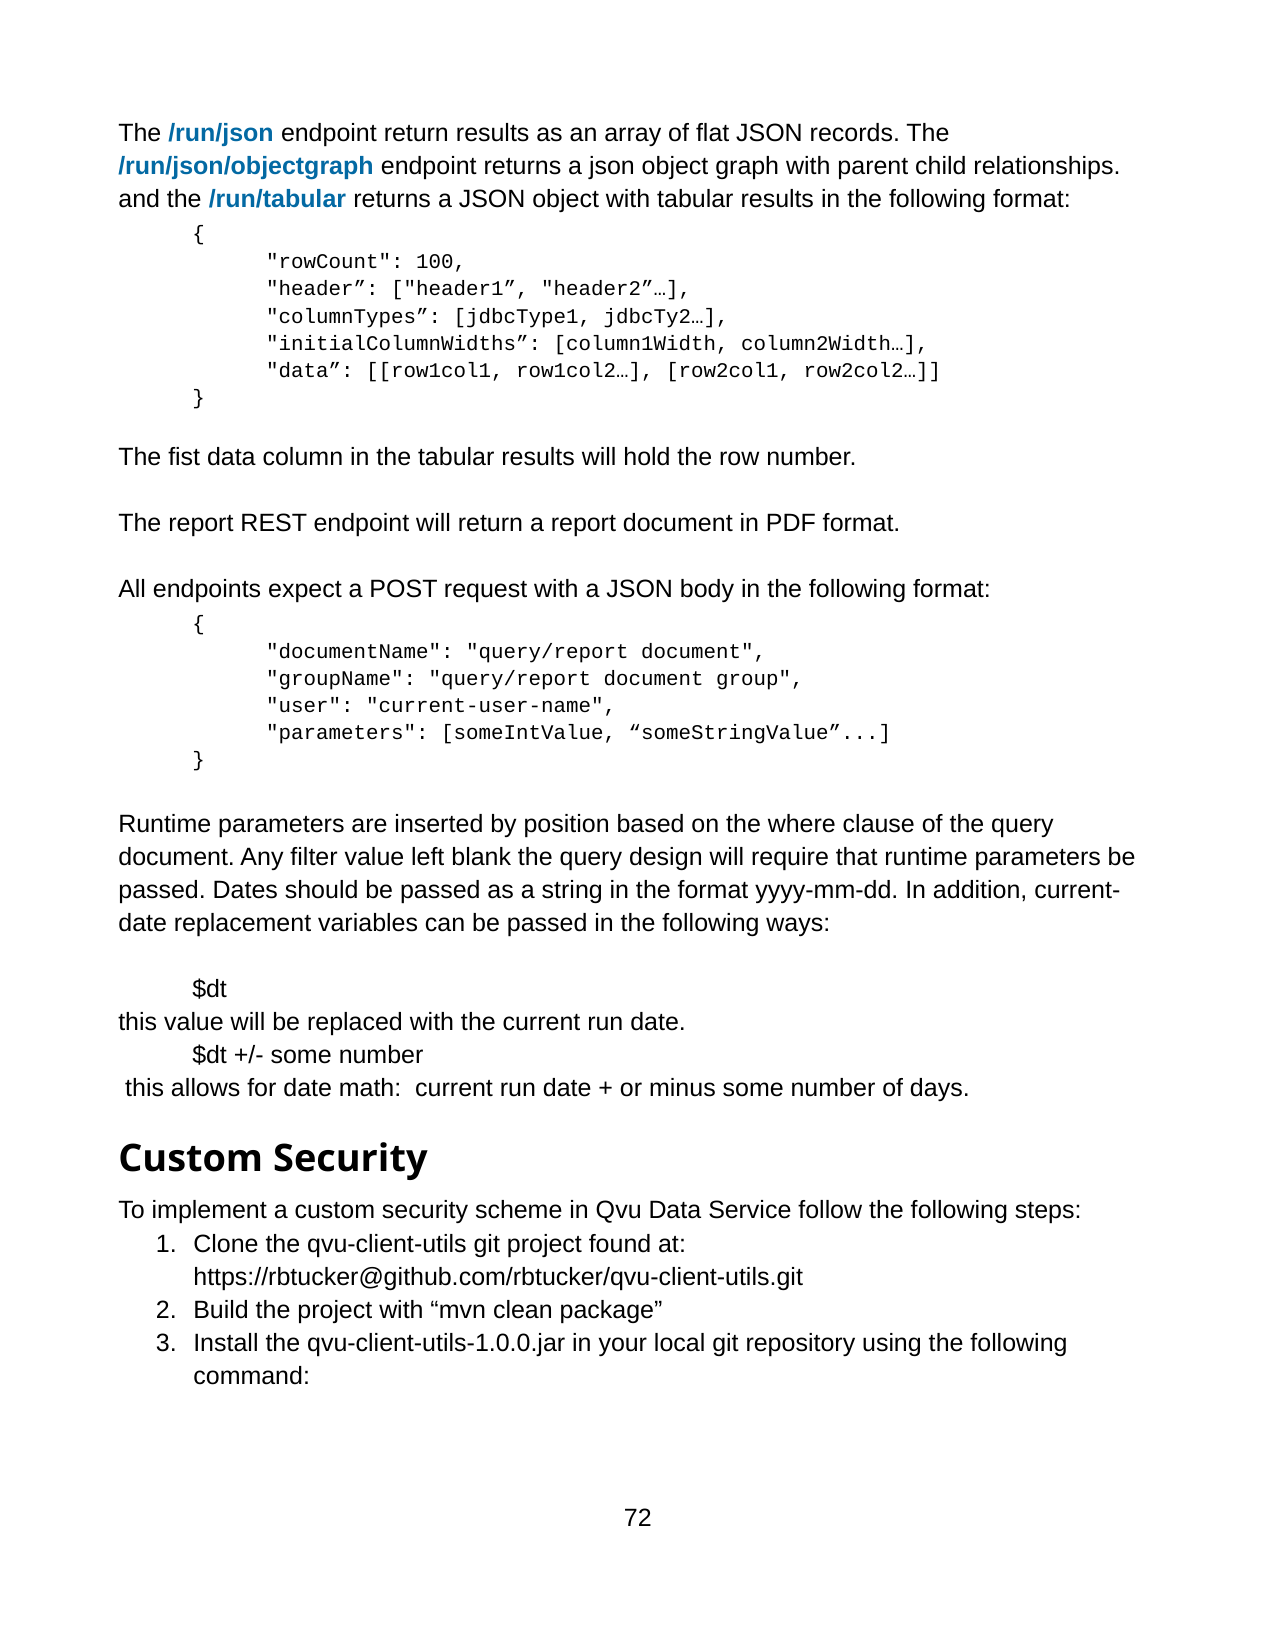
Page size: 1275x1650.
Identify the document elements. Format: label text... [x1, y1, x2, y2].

text this allows for date math: current run date + or minus some number of days. [118, 1073, 1157, 1102]
text $dt +/- some number [118, 1040, 1157, 1069]
subtitle Custom Security [118, 1131, 1157, 1183]
text } [118, 387, 1157, 411]
text The fist data column in the tabular results will hold the row number. [118, 442, 1157, 470]
text $dt [118, 974, 1157, 1003]
list Build the project with “mvn clean package” [156, 1294, 1157, 1323]
text and the /run/tabular returns a JSON object with tabular results in the following format: [118, 184, 1157, 213]
text "groupName": "query/report document group", [118, 668, 1157, 692]
list Clone the qvu-client-utils git project found at: [156, 1228, 1157, 1257]
text "initialColumnWidths”: [column1Width, column2Width…], [118, 333, 1157, 356]
text "parameters": [someIntValue, “someStringValue”...] [118, 722, 1157, 746]
list https://rbtucker@github.com/rbtucker/qvu-client-utils.git [156, 1262, 1157, 1290]
text The /run/json endpoint return results as an array of flat JSON records. The /run/json/objectgraph endpoint returns a json object graph with parent child relationships. [118, 118, 1157, 180]
text } [118, 749, 1157, 773]
text { [118, 607, 1157, 636]
text { [118, 217, 1157, 247]
text "data”: [[row1col1, row1col2…], [row2col1, row2col2…]] [118, 360, 1157, 384]
text "header”: ["header1”, "header2”…], [118, 278, 1157, 302]
text The report REST endpoint will return a report document in PDF format. [118, 508, 1157, 536]
text "rowCount": 100, [118, 251, 1157, 275]
text All endpoints expect a POST request with a JSON body in the following format: [118, 574, 1157, 602]
text this value will be replaced with the current run date. [118, 1007, 1157, 1036]
list Install the qvu-client-utils-1.0.0.jar in your local git repository using the following command: [156, 1328, 1157, 1389]
text "columnTypes”: [jdbcType1, jdbcTy2…], [118, 306, 1157, 329]
text "user": "current-user-name", [118, 695, 1157, 719]
text "documentName": "query/report document", [118, 641, 1157, 664]
text Runtime parameters are inserted by position based on the where clause of the query document. Any filter value left blank the query design will require that runtime parameters be passed. Dates should be passed as a string in the format yyyy-mm-dd. In addition, current-date replacement variables can be passed in the following ways: [118, 809, 1157, 937]
text To implement a custom security scheme in Qvu Data Service follow the following steps: [118, 1196, 1157, 1224]
